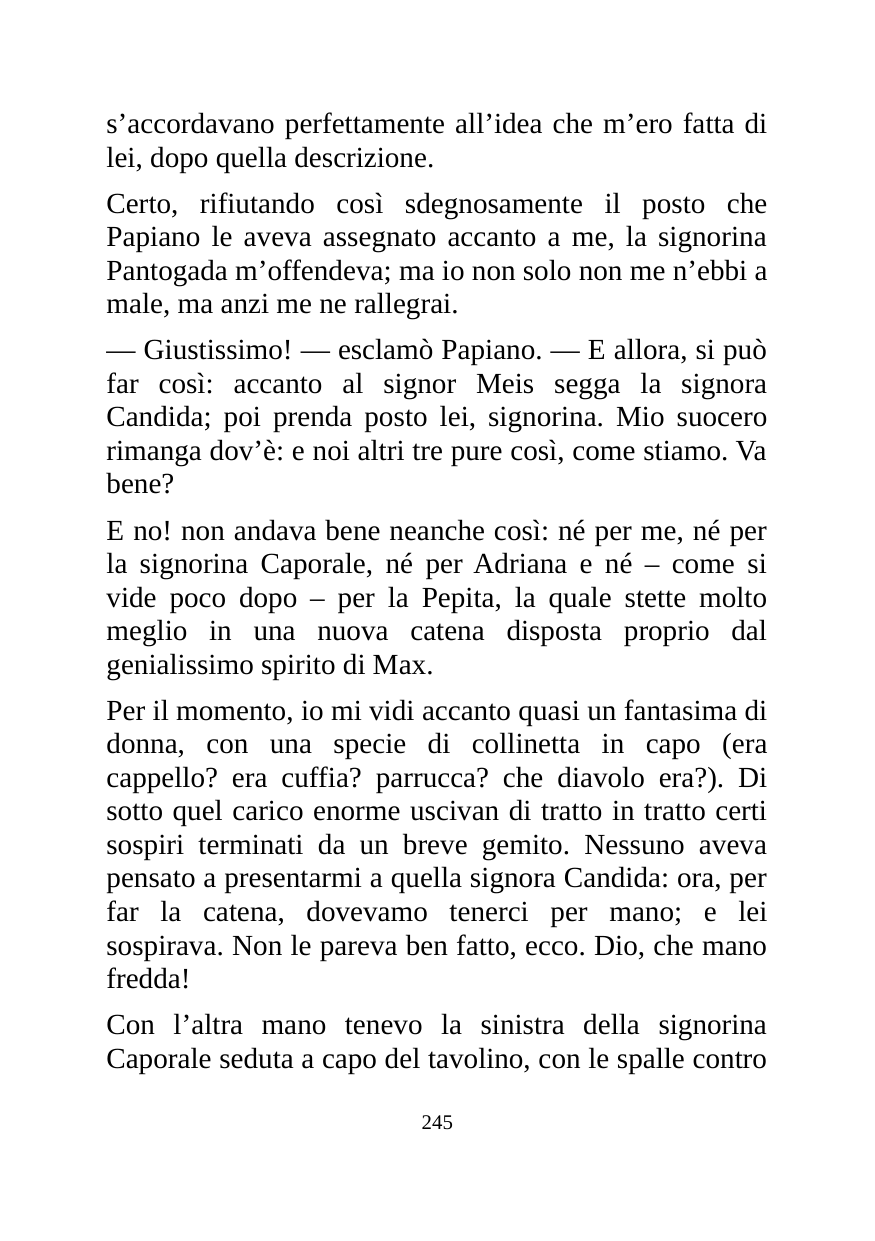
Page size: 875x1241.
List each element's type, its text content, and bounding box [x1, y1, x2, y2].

text s’accordavano perfettamente all’idea che m’ero fatta di lei, dopo quella descrizione. [106, 106, 768, 173]
text Con l’altra mano tenevo la sinistra della signorina Caporale seduta a capo del tavolino, con le spalle contro [106, 1007, 768, 1074]
text Certo, rifiutando così sdegnosamente il posto che Papiano le aveva assegnato accanto a me, la signorina Pantogada m’offendeva; ma io non solo non me n’ebbi a male, ma anzi me ne rallegrai. [106, 186, 768, 320]
text E no! non andava bene neanche così: né per me, né per la signorina Caporale, né per Adriana e né – come si vide poco dopo – per la Pepita, la quale stette molto meglio in una nuova catena disposta proprio dal genialissimo spirito di Max. [106, 513, 768, 680]
text Per il momento, io mi vidi accanto quasi un fantasima di donna, con una specie di collinetta in capo (era cappello? era cuffia? parrucca? che diavolo era?). Di sotto quel carico enorme uscivan di tratto in tratto certi sospiri terminati da un breve gemito. Nessuno aveva pensato a presentarmi a quella signora Candida: ora, per far la catena, dovevamo tenerci per mano; e lei sospirava. Non le pareva ben fatto, ecco. Dio, che mano fredda! [106, 693, 768, 995]
text — Giustissimo! — esclamò Papiano. — E allora, si può far così: accanto al signor Meis segga la signora Candida; poi prenda posto lei, signorina. Mio suocero rimanga dov’è: e noi altri tre pure così, come stiamo. Va bene? [106, 332, 768, 500]
